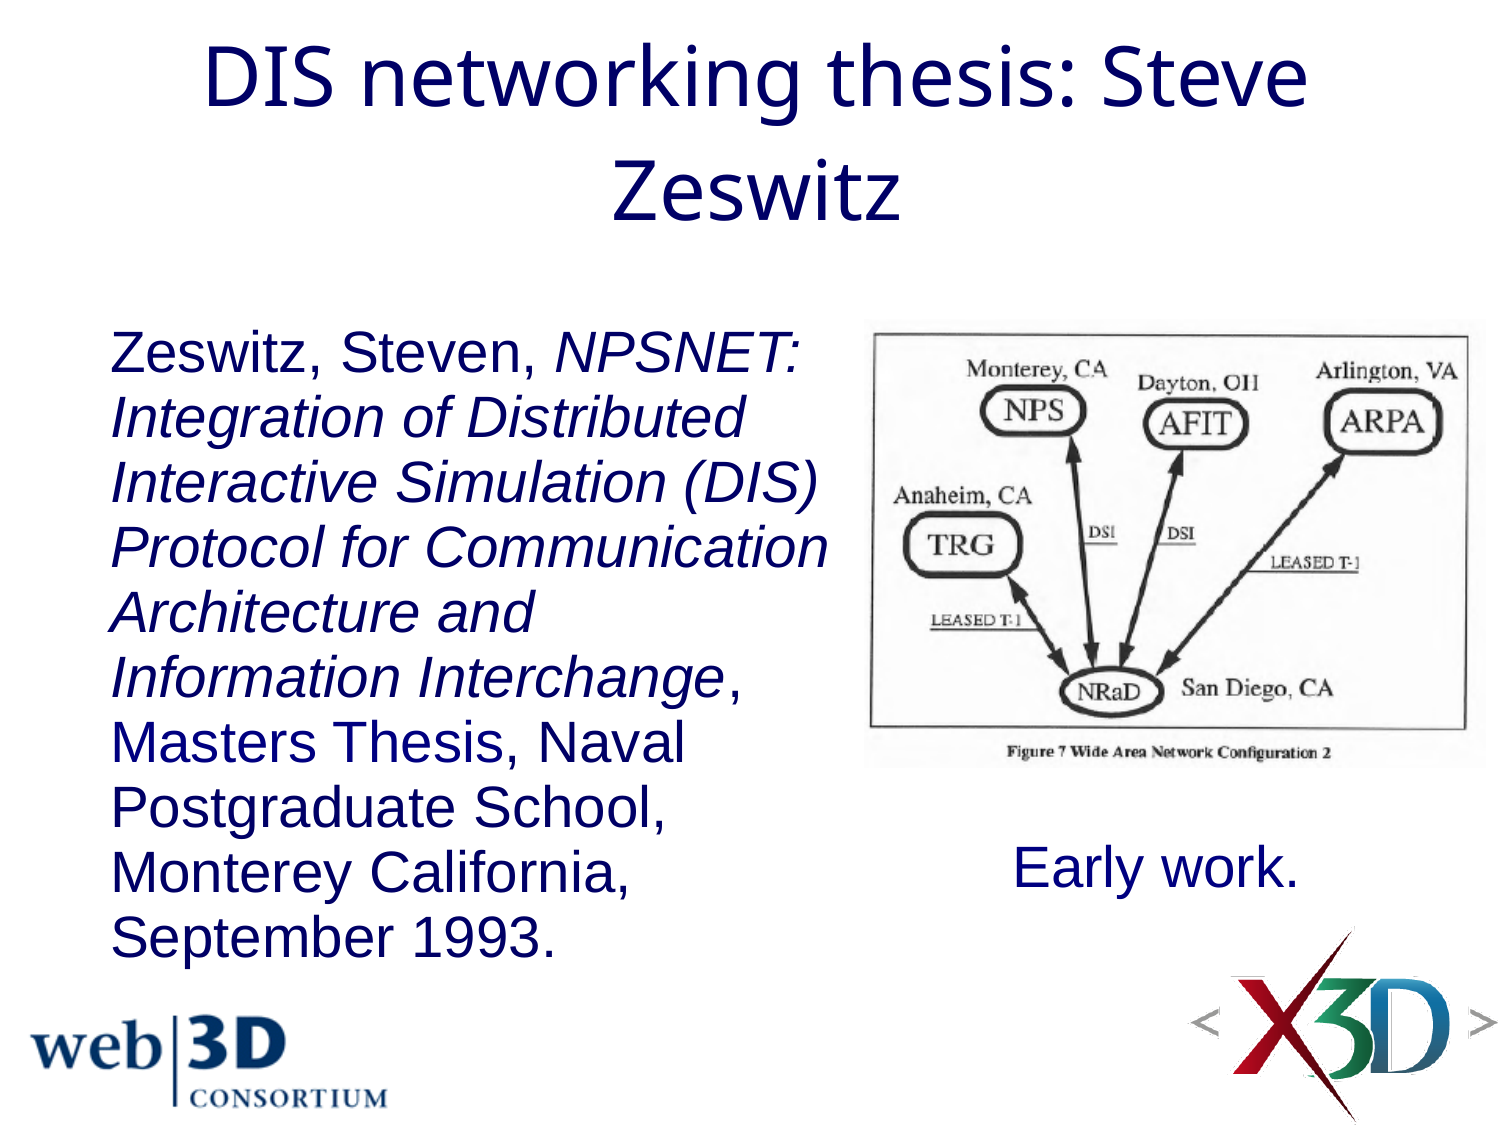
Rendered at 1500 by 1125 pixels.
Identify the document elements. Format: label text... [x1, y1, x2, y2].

picture [1187, 926, 1500, 1125]
title DIS networking thesis: Steve Zeswitz [63, 30, 1451, 232]
text_box Early work. [926, 827, 1388, 908]
picture [12, 998, 413, 1118]
picture [864, 319, 1486, 768]
list Zeswitz, Steven, NPSNET: Integration of Distributed Interactive Simulation (DIS) Protocol for Communication Architecture and Information Interchange, Masters Thesis, Naval Postgraduate School, Monterey California, September 1993. [53, 319, 836, 1083]
